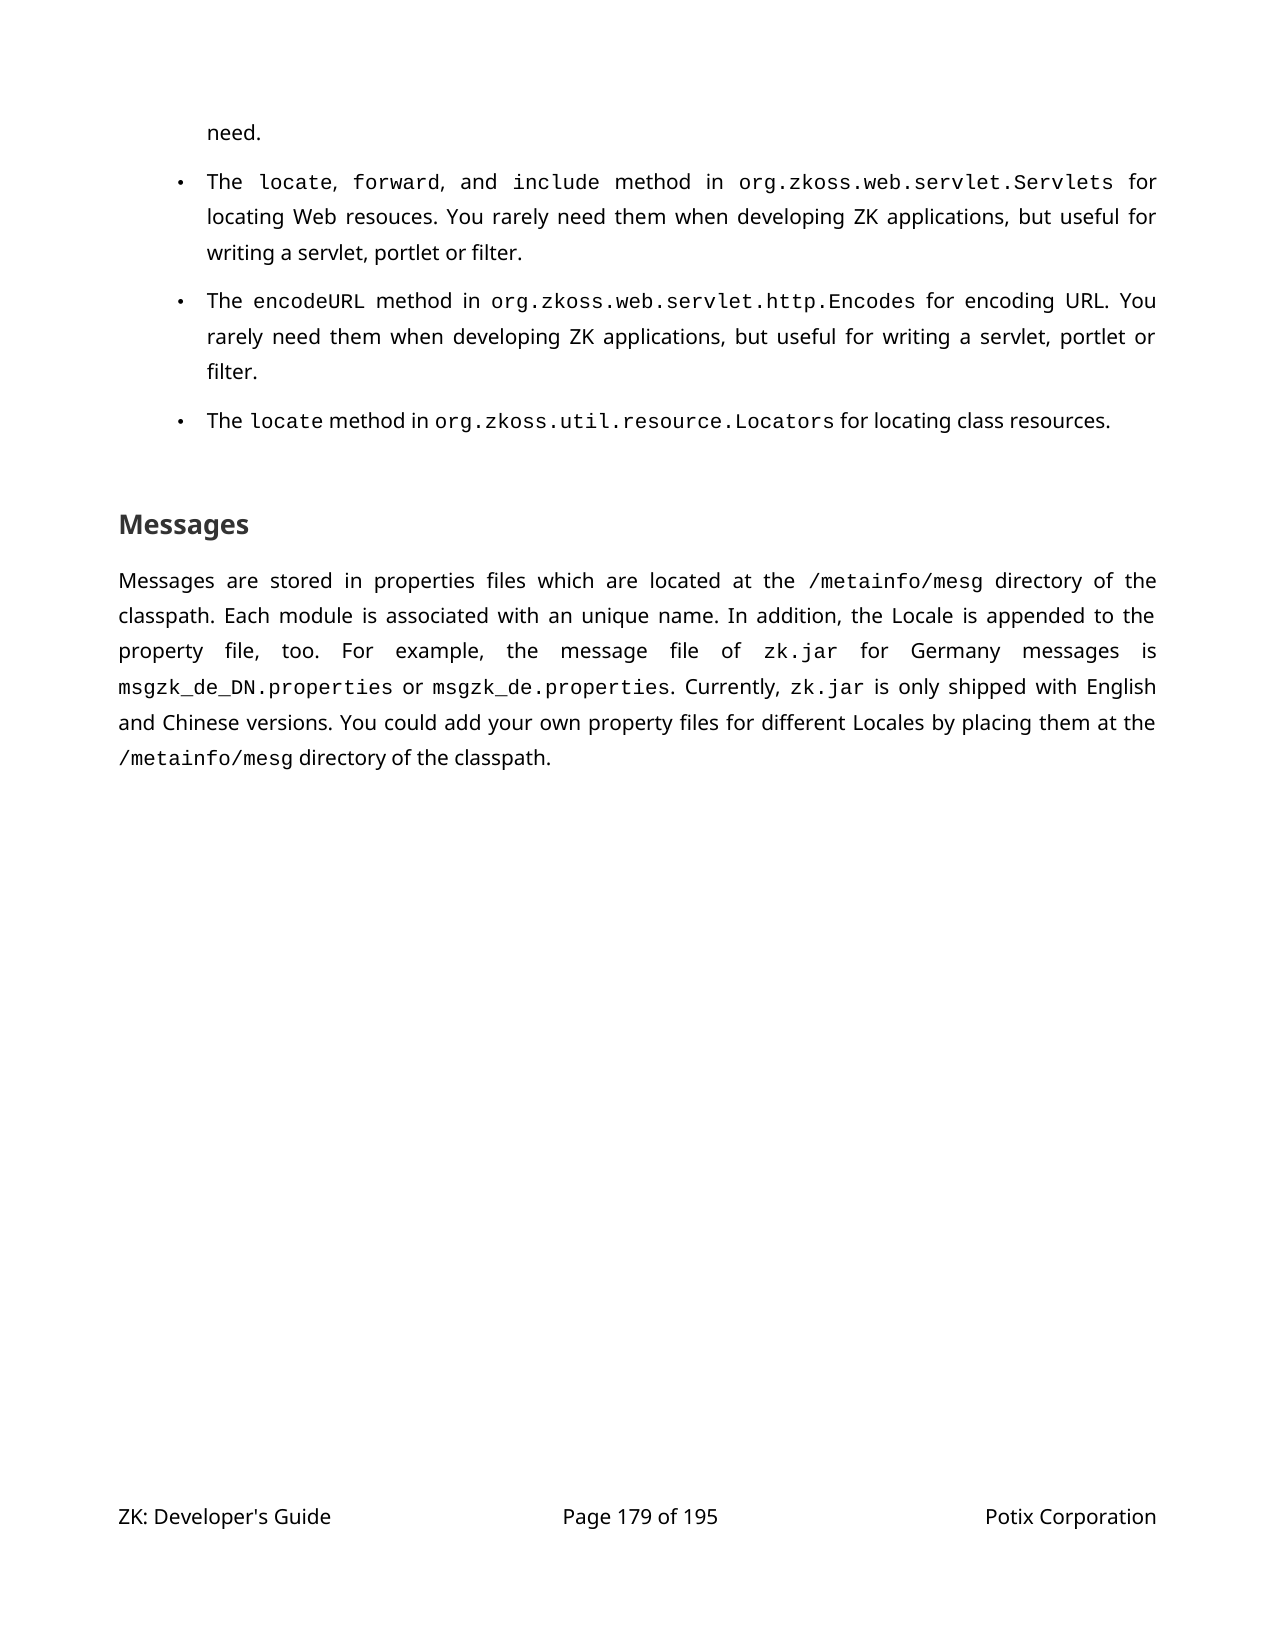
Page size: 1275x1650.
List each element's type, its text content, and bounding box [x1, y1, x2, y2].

list The encodeURL method in org.zkoss.web.servlet.http.Encodes for encoding URL. You rarely need them when developing ZK applications, but useful for writing a servlet, portlet or filter. [177, 287, 1157, 386]
subtitle Messages [118, 506, 1157, 542]
list need. [177, 118, 1157, 146]
list The locate, forward, and include method in org.zkoss.web.servlet.Servlets for locating Web resouces. You rarely need them when developing ZK applications, but useful for writing a servlet, portlet or filter. [177, 167, 1157, 266]
text Messages are stored in properties files which are located at the /metainfo/mesg directory of the classpath. Each module is associated with an unique name. In addition, the Locale is appended to the property file, too. For example, the message file of zk.jar for Germany messages is msgzk_de_DN.properties or msgzk_de.properties. Currently, zk.jar is only shipped with English and Chinese versions. You could add your own property files for different Locales by placing them at the /metainfo/mesg directory of the classpath. [118, 566, 1157, 771]
list The locate method in org.zkoss.util.resource.Locators for locating class resources. [177, 406, 1157, 435]
